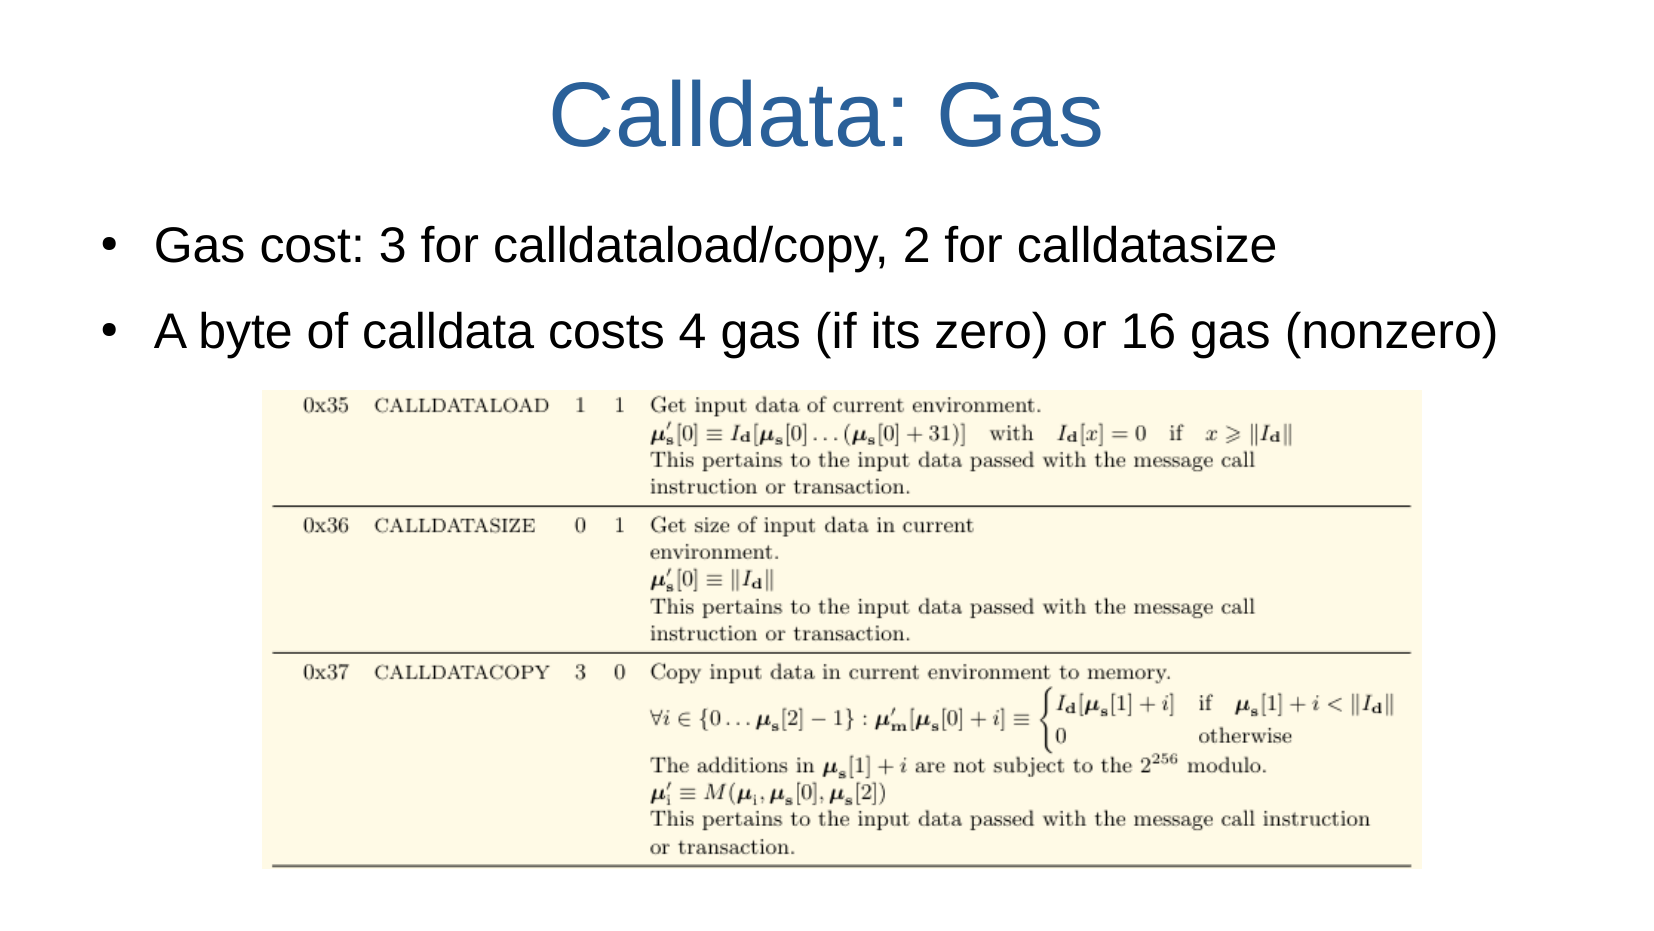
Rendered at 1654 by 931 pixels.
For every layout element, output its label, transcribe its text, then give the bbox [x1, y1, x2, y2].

list Gas cost: 3 for calldataload/copy, 2 for calldatasize A byte of calldata costs 4 gas (if its zero) or 16 gas (nonzero) [82, 217, 1565, 413]
title Calldata: Gas [82, 37, 1571, 193]
picture [262, 413, 1422, 870]
